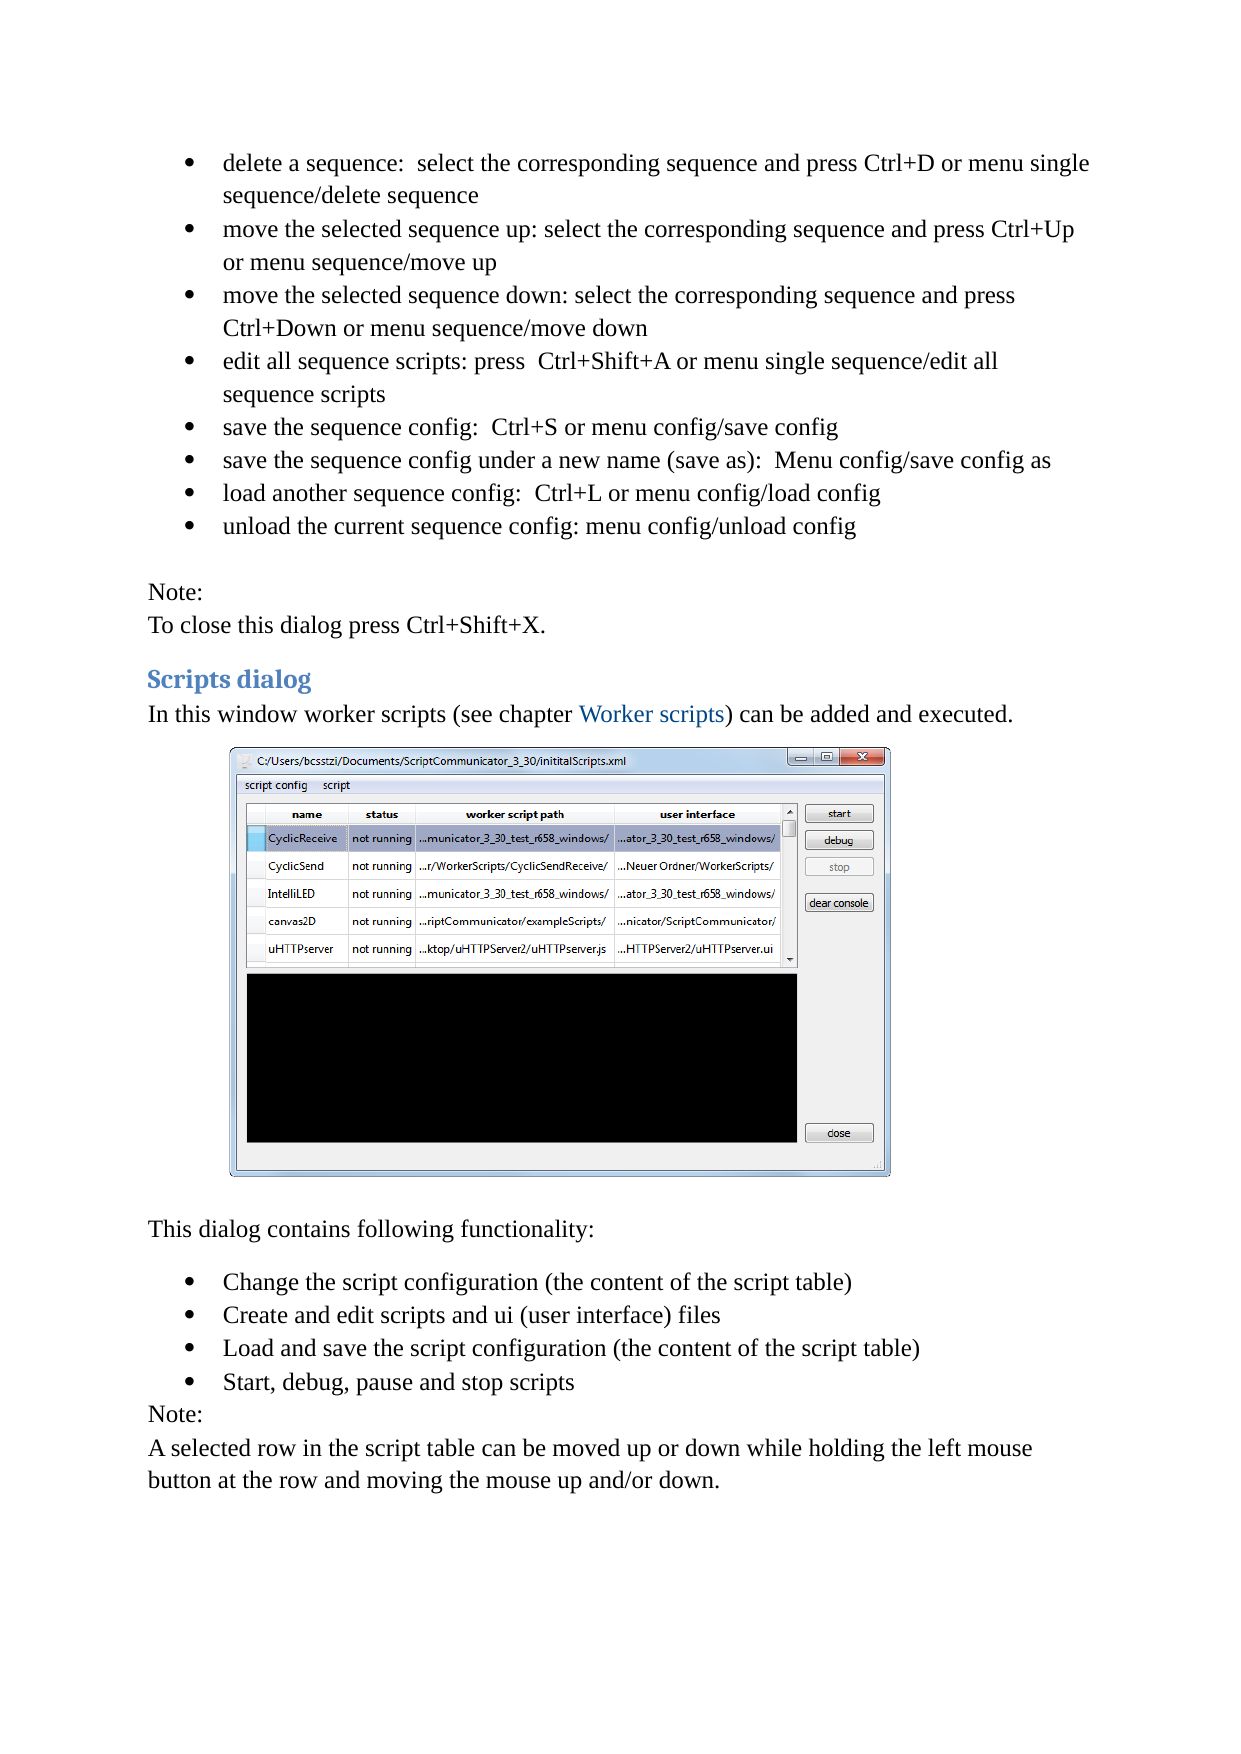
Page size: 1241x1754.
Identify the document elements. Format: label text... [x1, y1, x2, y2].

list save the sequence config under a new name (save as): Menu config/save config as [185, 445, 1093, 473]
list edit all sequence scripts: press Ctrl+Shift+A or menu single sequence/edit all sequence scripts [185, 346, 1093, 407]
list save the sequence config: Ctrl+S or menu config/save config [185, 412, 1093, 441]
text A selected row in the script table can be moved up or down while holding the left mouse button at the row and moving the mouse up and/or down. [148, 1433, 1093, 1494]
picture [229, 747, 891, 1177]
list Start, debug, pause and stop scripts [185, 1367, 1093, 1395]
text This dialog contains following functionality: [148, 1214, 1093, 1242]
list move the selected sequence up: select the corresponding sequence and press Ctrl+Up or menu sequence/move up [185, 214, 1093, 275]
list To close this dialog press Ctrl+Shift+X. [148, 610, 1093, 639]
list move the selected sequence down: select the corresponding sequence and press Ctrl+Down or menu sequence/move down [185, 280, 1093, 341]
list Create and edit scripts and ui (user interface) files [185, 1301, 1093, 1329]
list delete a sequence: select the corresponding sequence and press Ctrl+D or menu single sequence/delete sequence [185, 148, 1093, 209]
list Change the script configuration (the content of the script table) [185, 1267, 1093, 1296]
subtitle Scripts dialog [148, 664, 1093, 695]
text Note: [148, 1399, 1093, 1428]
list load another sequence config: Ctrl+L or menu config/load config [185, 478, 1093, 507]
list Load and save the script configuration (the content of the script table) [185, 1333, 1093, 1362]
list unload the current sequence config: menu config/unload config [185, 511, 1093, 539]
list Note: [148, 577, 1093, 606]
list In this window worker scripts (see chapter Worker scripts) can be added and executed. [148, 699, 1093, 728]
